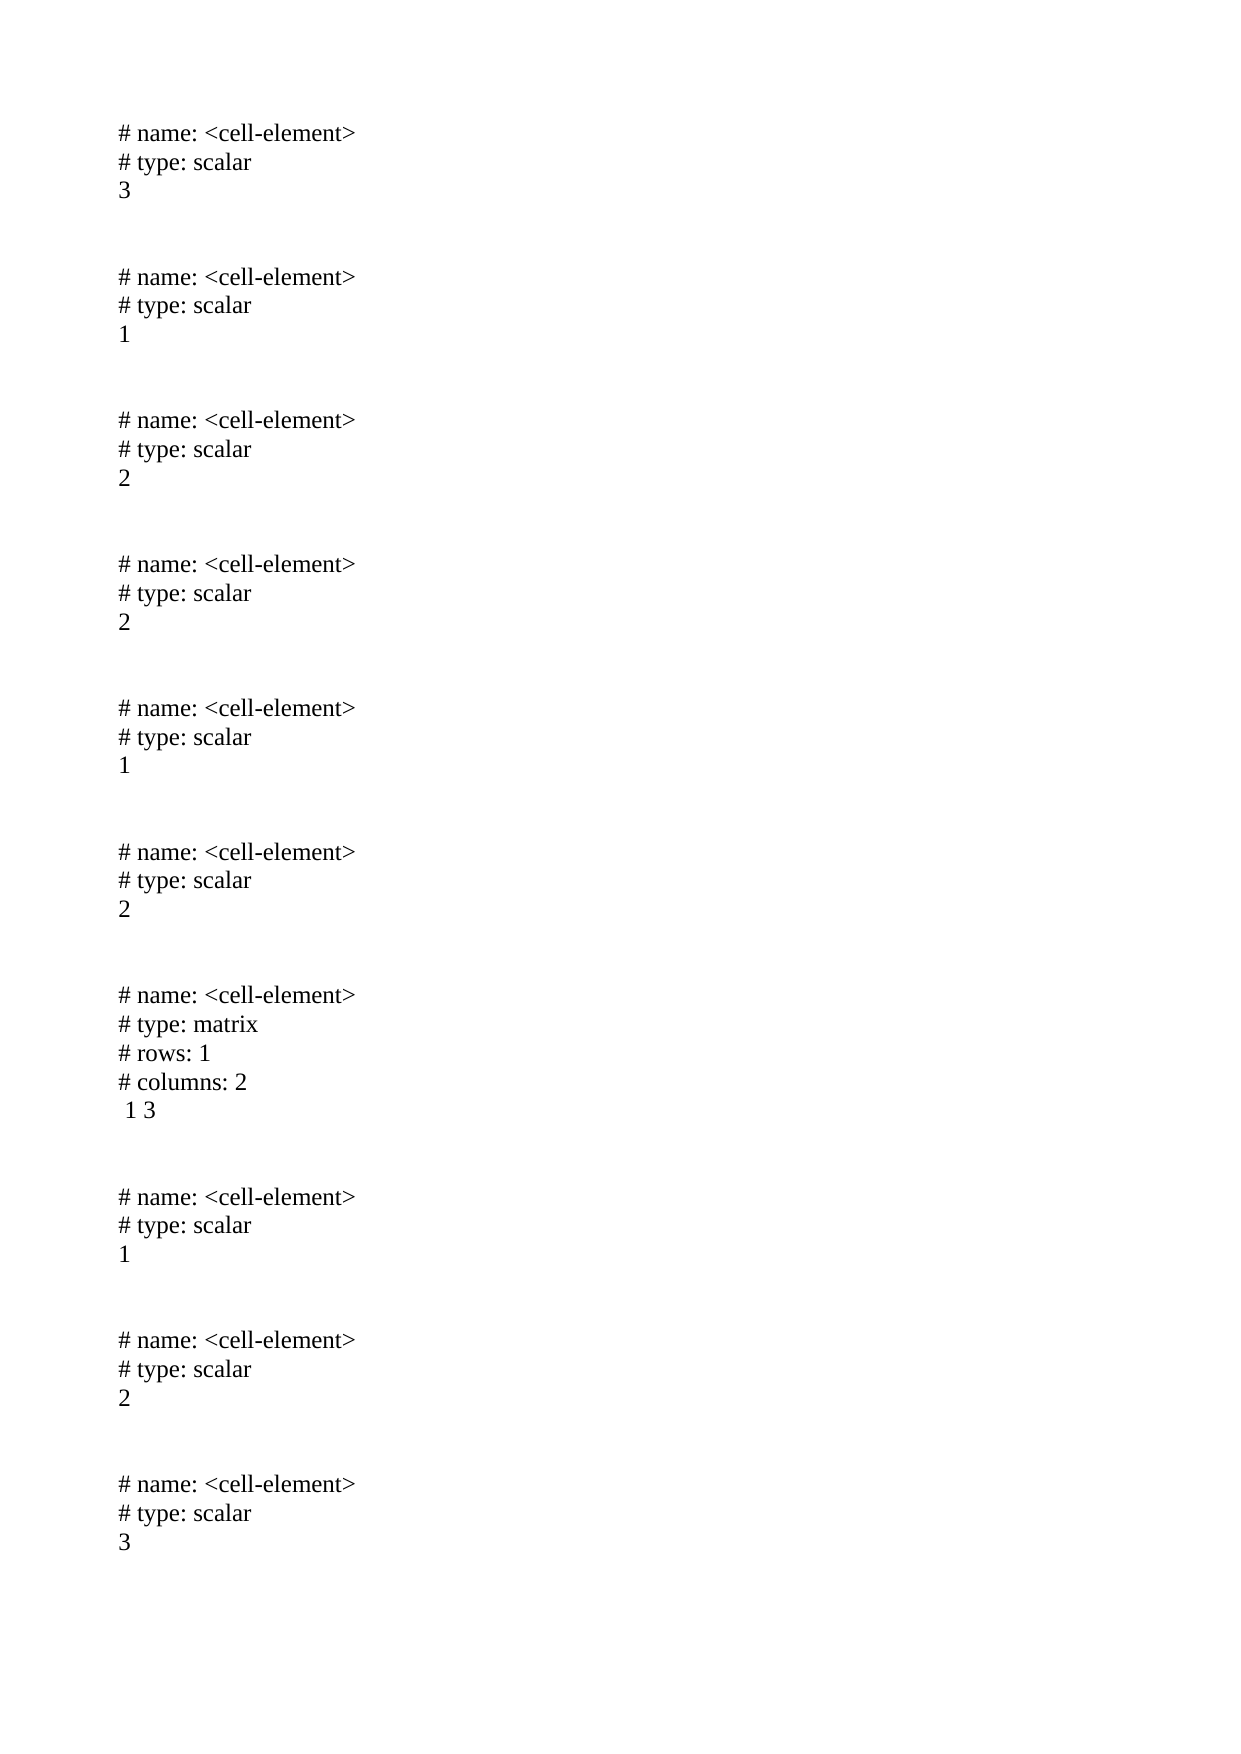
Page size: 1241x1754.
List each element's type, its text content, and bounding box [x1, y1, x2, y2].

text # type: scalar [118, 147, 1122, 176]
text # rows: 1 [118, 1038, 1122, 1067]
text # type: scalar [118, 1498, 1122, 1527]
text 1 3 [118, 1096, 1122, 1124]
text # type: scalar [118, 291, 1122, 319]
text # name: <cell-element> [118, 262, 1122, 291]
text # name: <cell-element> [118, 693, 1122, 722]
text 1 [118, 319, 1122, 348]
text # name: <cell-element> [118, 1326, 1122, 1354]
text # type: scalar [118, 1354, 1122, 1383]
text # type: scalar [118, 1211, 1122, 1239]
text # name: <cell-element> [118, 549, 1122, 578]
text # type: scalar [118, 866, 1122, 894]
text 2 [118, 463, 1122, 492]
text # name: <cell-element> [118, 1182, 1122, 1211]
text # type: scalar [118, 722, 1122, 751]
text 2 [118, 1383, 1122, 1412]
text 1 [118, 1239, 1122, 1268]
text # name: <cell-element> [118, 981, 1122, 1009]
text # name: <cell-element> [118, 118, 1122, 147]
text 3 [118, 176, 1122, 204]
text # type: scalar [118, 578, 1122, 607]
text 1 [118, 751, 1122, 779]
text # columns: 2 [118, 1067, 1122, 1096]
text 2 [118, 607, 1122, 636]
text # name: <cell-element> [118, 837, 1122, 866]
text # type: scalar [118, 434, 1122, 463]
text 3 [118, 1527, 1122, 1556]
text # name: <cell-element> [118, 1469, 1122, 1498]
text 2 [118, 894, 1122, 923]
text # name: <cell-element> [118, 406, 1122, 434]
text # type: matrix [118, 1009, 1122, 1038]
